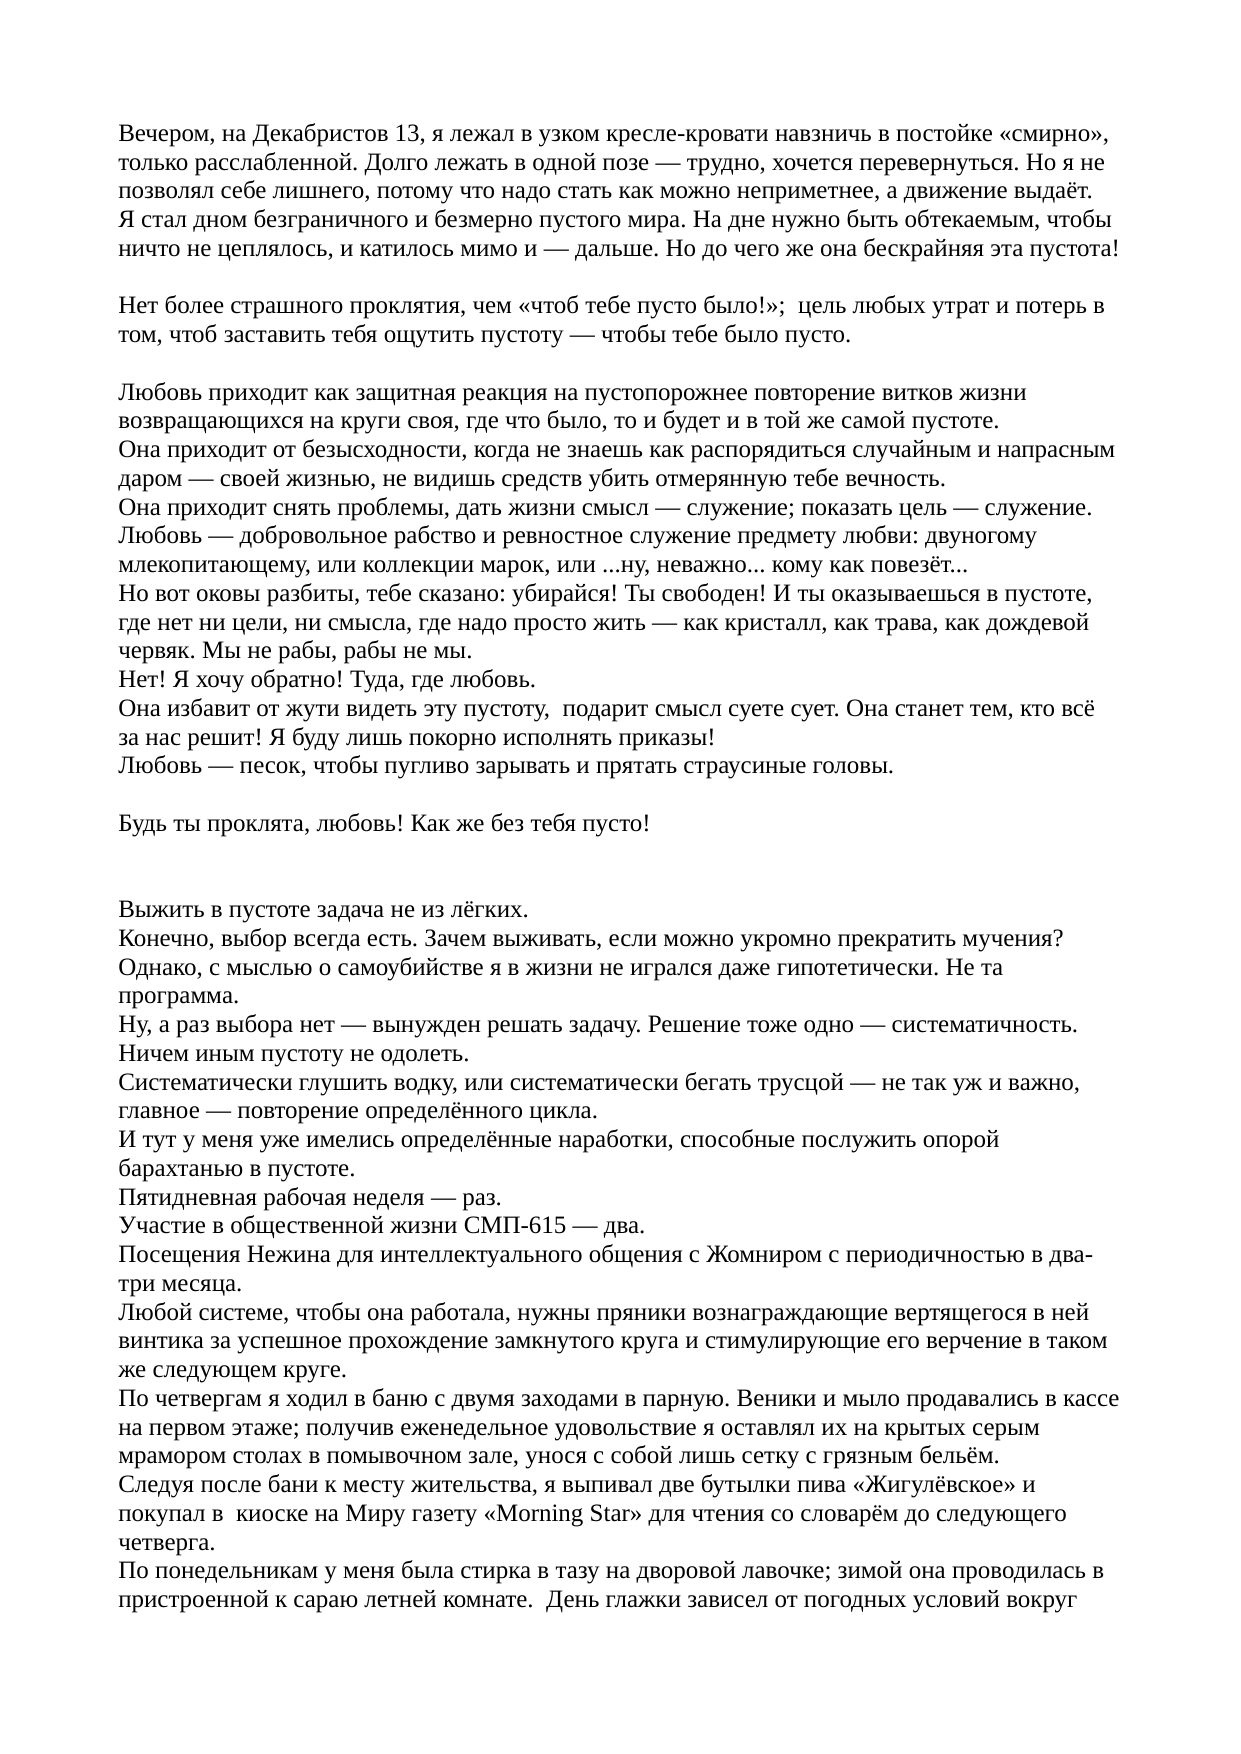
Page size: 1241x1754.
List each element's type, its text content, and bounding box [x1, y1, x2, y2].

text Нет более страшного проклятия, чем «чтоб тебе пусто было!»; цель любых утрат и потерь в том, чтоб заставить тебя ощутить пустоту — чтобы тебе было пусто. [118, 291, 1122, 348]
text Пятидневная рабочая неделя — раз. [118, 1182, 1122, 1211]
text Я стал дном безграничного и безмерно пустого мира. На дне нужно быть обтекаемым, чтобы ничто не цеплялось, и катилось мимо и — дальше. Но до чего же она бескрайняя эта пустота! [118, 204, 1122, 262]
text По четвергам я ходил в баню с двумя заходами в парную. Веники и мыло продавались в кассе на первом этаже; получив еженедельное удовольствие я оставлял их на крытых серым мрамором столах в помывочном зале, унося с собой лишь сетку с грязным бельём. [118, 1383, 1122, 1469]
text И тут у меня уже имелись определённые наработки, способные послужить опорой барахтанью в пустоте. [118, 1124, 1122, 1182]
text Она приходит от безысходности, когда не знаешь как распорядиться случайным и напрасным даром — своей жизнью, не видишь средств убить отмерянную тебе вечность. [118, 434, 1122, 492]
text Любовь — добровольное рабство и ревностное служение предмету любви: двуногому млекопитающему, или коллекции марок, или ...ну, неважно... кому как повезёт... [118, 521, 1122, 578]
text Посещения Нежина для интеллектуального общения с Жомниром с периодичностью в два-три месяца. [118, 1239, 1122, 1297]
text Выжить в пустоте задача не из лёгких. [118, 894, 1122, 923]
text Вечером, на Декабристов 13, я лежал в узком кресле-кровати навзничь в постойке «смирно», только расслабленной. Долго лежать в одной позе — трудно, хочется перевернуться. Но я не позволял себе лишнего, потому что надо стать как можно неприметнее, а движение выдаёт. [118, 118, 1122, 204]
text Систематически глушить водку, или систематически бегать трусцой — не так уж и важно, главное — повторение определённого цикла. [118, 1067, 1122, 1124]
text Любовь — песок, чтобы пугливо зарывать и прятать страусиные головы. [118, 751, 1122, 779]
text Но вот оковы разбиты, тебе сказано: убирайся! Ты свободен! И ты оказываешься в пустоте, где нет ни цели, ни смысла, где надо просто жить — как кристалл, как трава, как дождевой червяк. Мы не рабы, рабы не мы. [118, 578, 1122, 664]
text Любой системе, чтобы она работала, нужны пряники вознаграждающие вертящегося в ней винтика за успешное прохождение замкнутого круга и стимулирующие его верчение в таком же следующем круге. [118, 1297, 1122, 1383]
text Нет! Я хочу обратно! Туда, где любовь. [118, 664, 1122, 693]
text Любовь приходит как защитная реакция на пустопорожнее повторение витков жизни возвращающихся на круги своя, где что было, то и будет и в той же самой пустоте. [118, 377, 1122, 434]
text Участие в общественной жизни СМП-615 — два. [118, 1211, 1122, 1239]
text Следуя после бани к месту жительства, я выпивал две бутылки пива «Жигулёвское» и покупал в киоске на Миру газету «Morning Star» для чтения со словарём до следующего четверга. [118, 1469, 1122, 1556]
text Она приходит снять проблемы, дать жизни смысл — служение; показать цель — служение. [118, 492, 1122, 521]
text По понедельникам у меня была стирка в тазу на дворовой лавочке; зимой она проводилась в пристроенной к сараю летней комнате. День глажки зависел от погодных условий вокруг [118, 1556, 1122, 1613]
text Однако, с мыслью о самоубийстве я в жизни не игрался даже гипотетически. Не та программа. [118, 952, 1122, 1009]
text Она избавит от жути видеть эту пустоту, подарит смысл суете сует. Она станет тем, кто всё за нас решит! Я буду лишь покорно исполнять приказы! [118, 693, 1122, 751]
text Конечно, выбор всегда есть. Зачем выживать, если можно укромно прекратить мучения? [118, 923, 1122, 952]
text Ну, а раз выбора нет — вынужден решать задачу. Решение тоже одно — систематичность. Ничем иным пустоту не одолеть. [118, 1009, 1122, 1067]
text Будь ты проклята, любовь! Как же без тебя пусто! [118, 808, 1122, 837]
